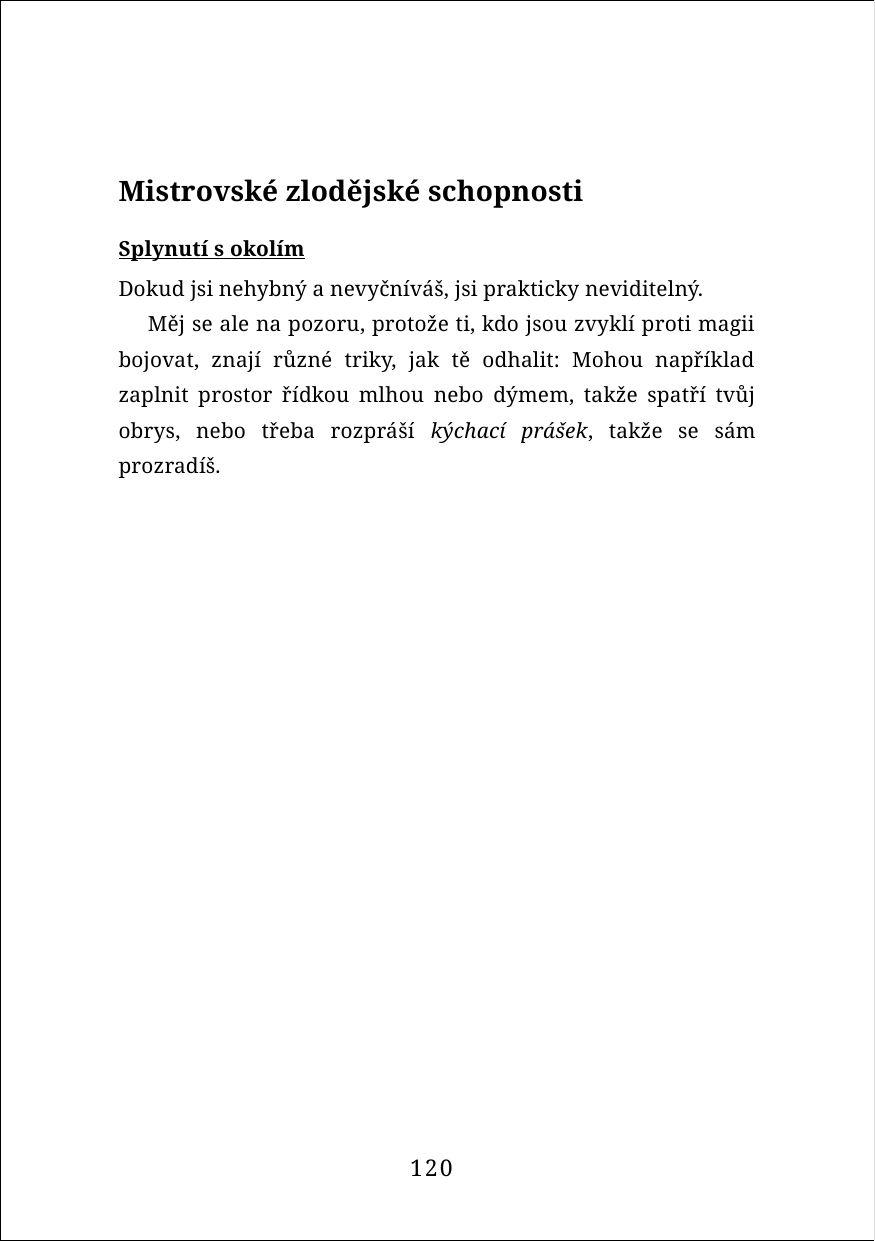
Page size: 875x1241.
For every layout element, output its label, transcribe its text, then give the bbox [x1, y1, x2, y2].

subtitle Mistrovské zlodějské schopnosti [118, 172, 756, 210]
text Dokud jsi nehybný a nevyčníváš, jsi prakticky neviditelný. Měj se ale na pozoru, protože ti, kdo jsou zvyklí proti magii bojovat, znají různé triky, jak tě odhalit: Mohou například zaplnit prostor řídkou mlhou nebo dýmem, takže spatří tvůj obrys, nebo třeba rozpráší kýchací prášek, takže se sám prozradíš. [118, 274, 756, 480]
subtitle Splynutí s okolím [118, 234, 756, 262]
